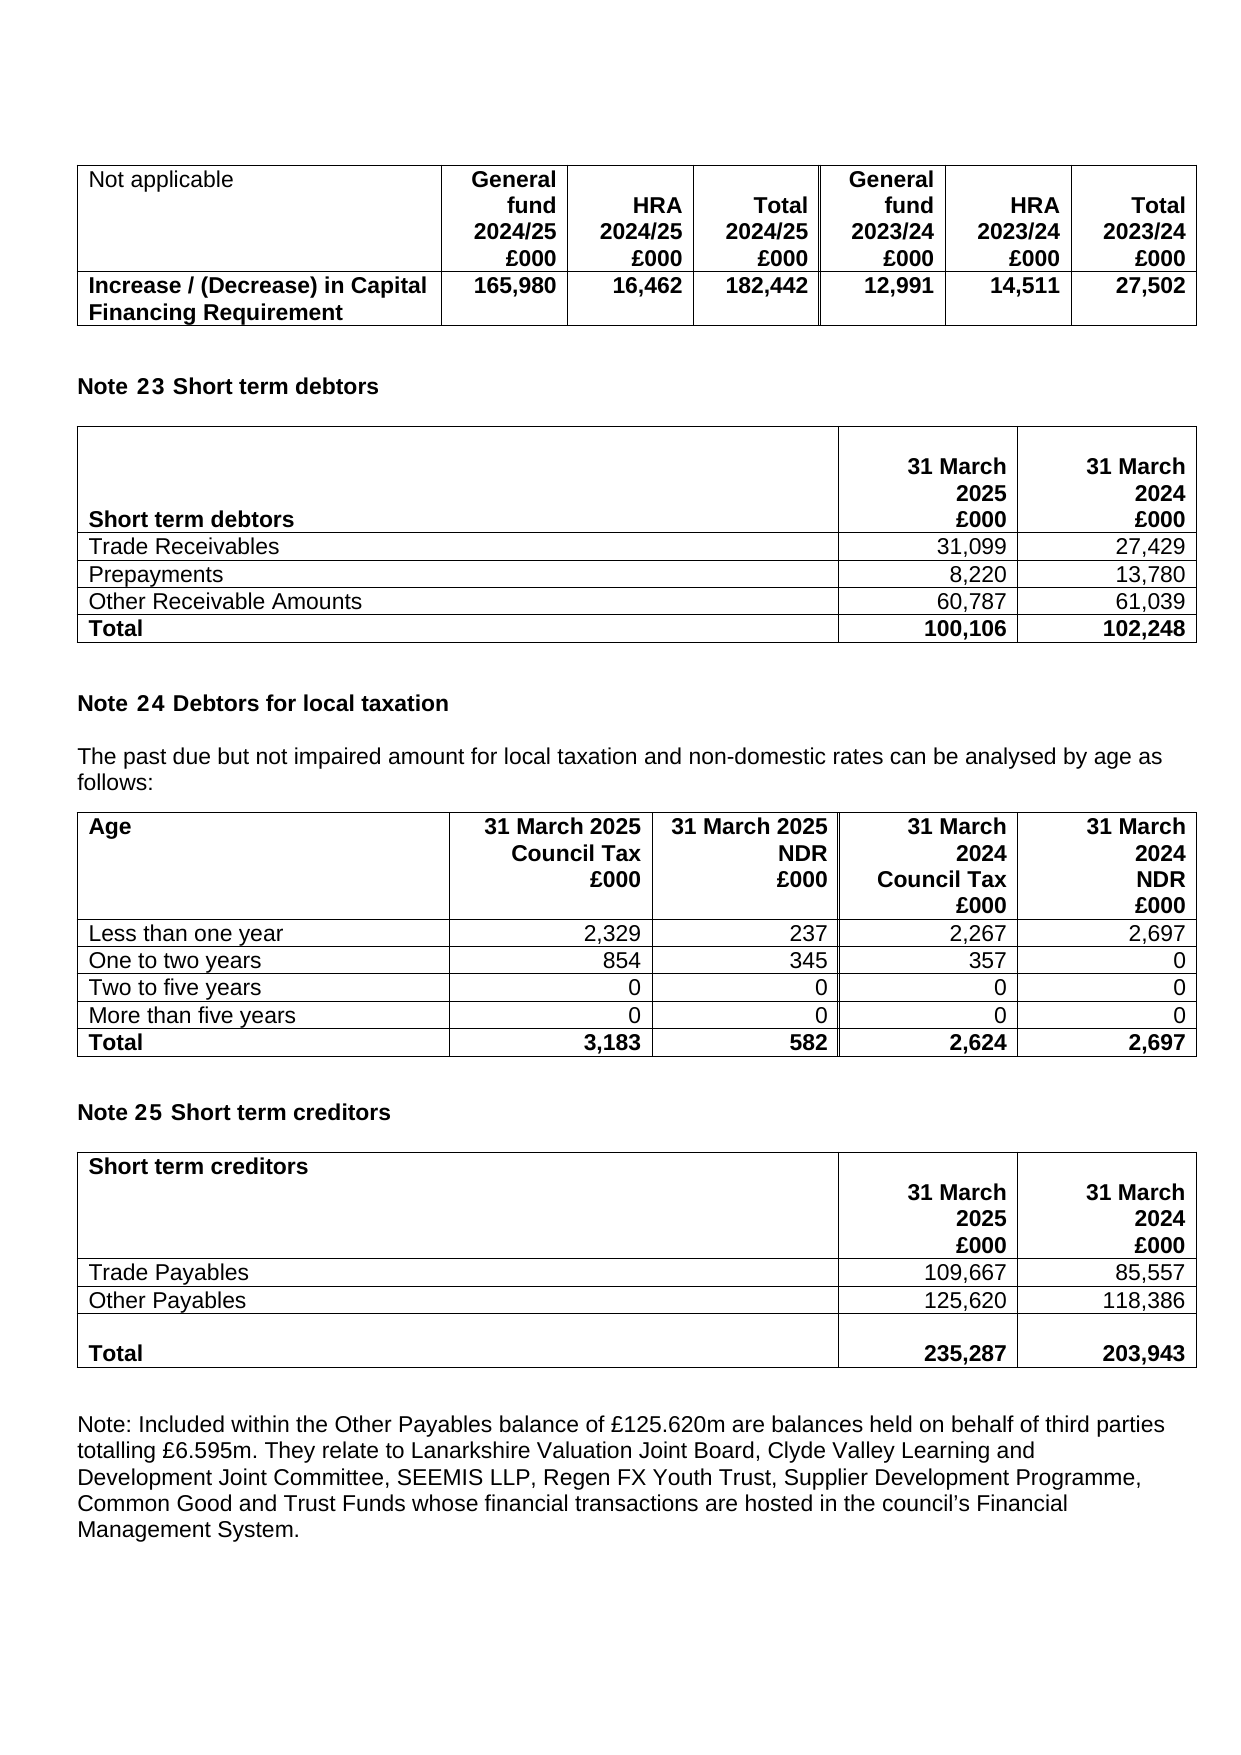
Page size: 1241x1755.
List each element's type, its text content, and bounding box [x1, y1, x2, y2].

table_cell 235,287 [839, 1314, 1017, 1367]
table_cell Other Payables [78, 1287, 838, 1313]
table_header Not applicable [78, 166, 441, 271]
table_header Age [78, 813, 449, 918]
subtitle Note 23 Short term debtors [77, 373, 1197, 399]
table_cell 182,442 [694, 272, 818, 325]
table_cell 237 [653, 920, 837, 946]
table_cell 31,099 [839, 533, 1017, 559]
table_cell 14,511 [946, 272, 1071, 325]
table_cell 2,624 [840, 1029, 1017, 1056]
table_cell Total [78, 1029, 449, 1056]
table_cell 8,220 [839, 561, 1017, 587]
table_cell 85,557 [1018, 1259, 1196, 1286]
table_header HRA 2023/24 £000 [946, 166, 1071, 271]
table_cell 16,462 [568, 272, 693, 325]
table_cell 2,697 [1018, 920, 1196, 946]
table_cell 0 [450, 974, 652, 1001]
table_cell 0 [1018, 1002, 1196, 1028]
table_cell 854 [450, 947, 652, 973]
text The past due but not impaired amount for local taxation and non-domestic rates can be analysed by age as follows: [77, 743, 1197, 795]
table_cell 125,620 [839, 1287, 1017, 1313]
table_cell 109,667 [839, 1259, 1017, 1286]
table_cell Prepayments [78, 561, 838, 587]
table_cell 0 [1018, 974, 1196, 1001]
table_cell 118,386 [1018, 1287, 1196, 1313]
table_header 31 March 2024 Council Tax £000 [840, 813, 1017, 918]
table_cell More than five years [78, 1002, 449, 1028]
table_cell 102,248 [1018, 615, 1196, 642]
table_cell 0 [840, 1002, 1017, 1028]
table_cell Trade Receivables [78, 533, 838, 559]
text Note: Included within the Other Payables balance of £125.620m are balances held on behalf of third parties totalling £6.595m. They relate to Lanarkshire Valuation Joint Board, Clyde Valley Learning and Development Joint Committee, SEEMIS LLP, Regen FX Youth Trust, Supplier Development Programme, Common Good and Trust Funds whose financial transactions are hosted in the council’s Financial Management System. [77, 1411, 1171, 1542]
table_header Short term creditors [78, 1153, 838, 1258]
table_header 31 March 2024 £000 [1018, 1153, 1196, 1258]
table_cell 13,780 [1018, 561, 1196, 587]
table_header Total 2023/24 £000 [1072, 166, 1196, 271]
table_header General fund 2023/24 £000 [821, 166, 945, 271]
table_header 31 March 2025 NDR £000 [653, 813, 837, 918]
table_cell Increase / (Decrease) in Capital Financing Requirement [78, 272, 441, 325]
table_cell 2,329 [450, 920, 652, 946]
table_cell Other Receivable Amounts [78, 588, 838, 614]
table_header 31 March 2024 NDR £000 [1018, 813, 1196, 918]
table_header 31 March 2025 £000 [839, 1153, 1017, 1258]
table_cell 0 [450, 1002, 652, 1028]
table_cell 0 [653, 974, 837, 1001]
table_cell 2,267 [840, 920, 1017, 946]
table_cell 27,429 [1018, 533, 1196, 559]
table_cell Two to five years [78, 974, 449, 1001]
table_cell 3,183 [450, 1029, 652, 1056]
table_cell 27,502 [1072, 272, 1196, 325]
table_cell 61,039 [1018, 588, 1196, 614]
table_cell 203,943 [1018, 1314, 1196, 1367]
table_header 31 March 2024 £000 [1018, 427, 1196, 532]
table_cell 345 [653, 947, 837, 973]
table_cell Total [78, 1314, 838, 1367]
table_header Short term debtors [78, 427, 838, 532]
table_cell 0 [1018, 947, 1196, 973]
table_cell 0 [653, 1002, 837, 1028]
table_cell 165,980 [442, 272, 567, 325]
table_cell Total [78, 615, 838, 642]
table_header Total 2024/25 £000 [694, 166, 818, 271]
table_cell 12,991 [821, 272, 945, 325]
table_cell Less than one year [78, 920, 449, 946]
table_cell Trade Payables [78, 1259, 838, 1286]
table_cell 582 [653, 1029, 837, 1056]
table_cell 357 [840, 947, 1017, 973]
table_header General fund 2024/25 £000 [442, 166, 567, 271]
table_cell One to two years [78, 947, 449, 973]
table_cell 0 [840, 974, 1017, 1001]
table_header 31 March 2025 £000 [839, 427, 1017, 532]
subtitle Note 24 Debtors for local taxation [77, 690, 1197, 716]
table_cell 2,697 [1018, 1029, 1196, 1056]
table_cell 100,106 [839, 615, 1017, 642]
table_header HRA 2024/25 £000 [568, 166, 693, 271]
table_header 31 March 2025 Council Tax £000 [450, 813, 652, 918]
table_cell 60,787 [839, 588, 1017, 614]
subtitle Note 25 Short term creditors [77, 1099, 1197, 1125]
